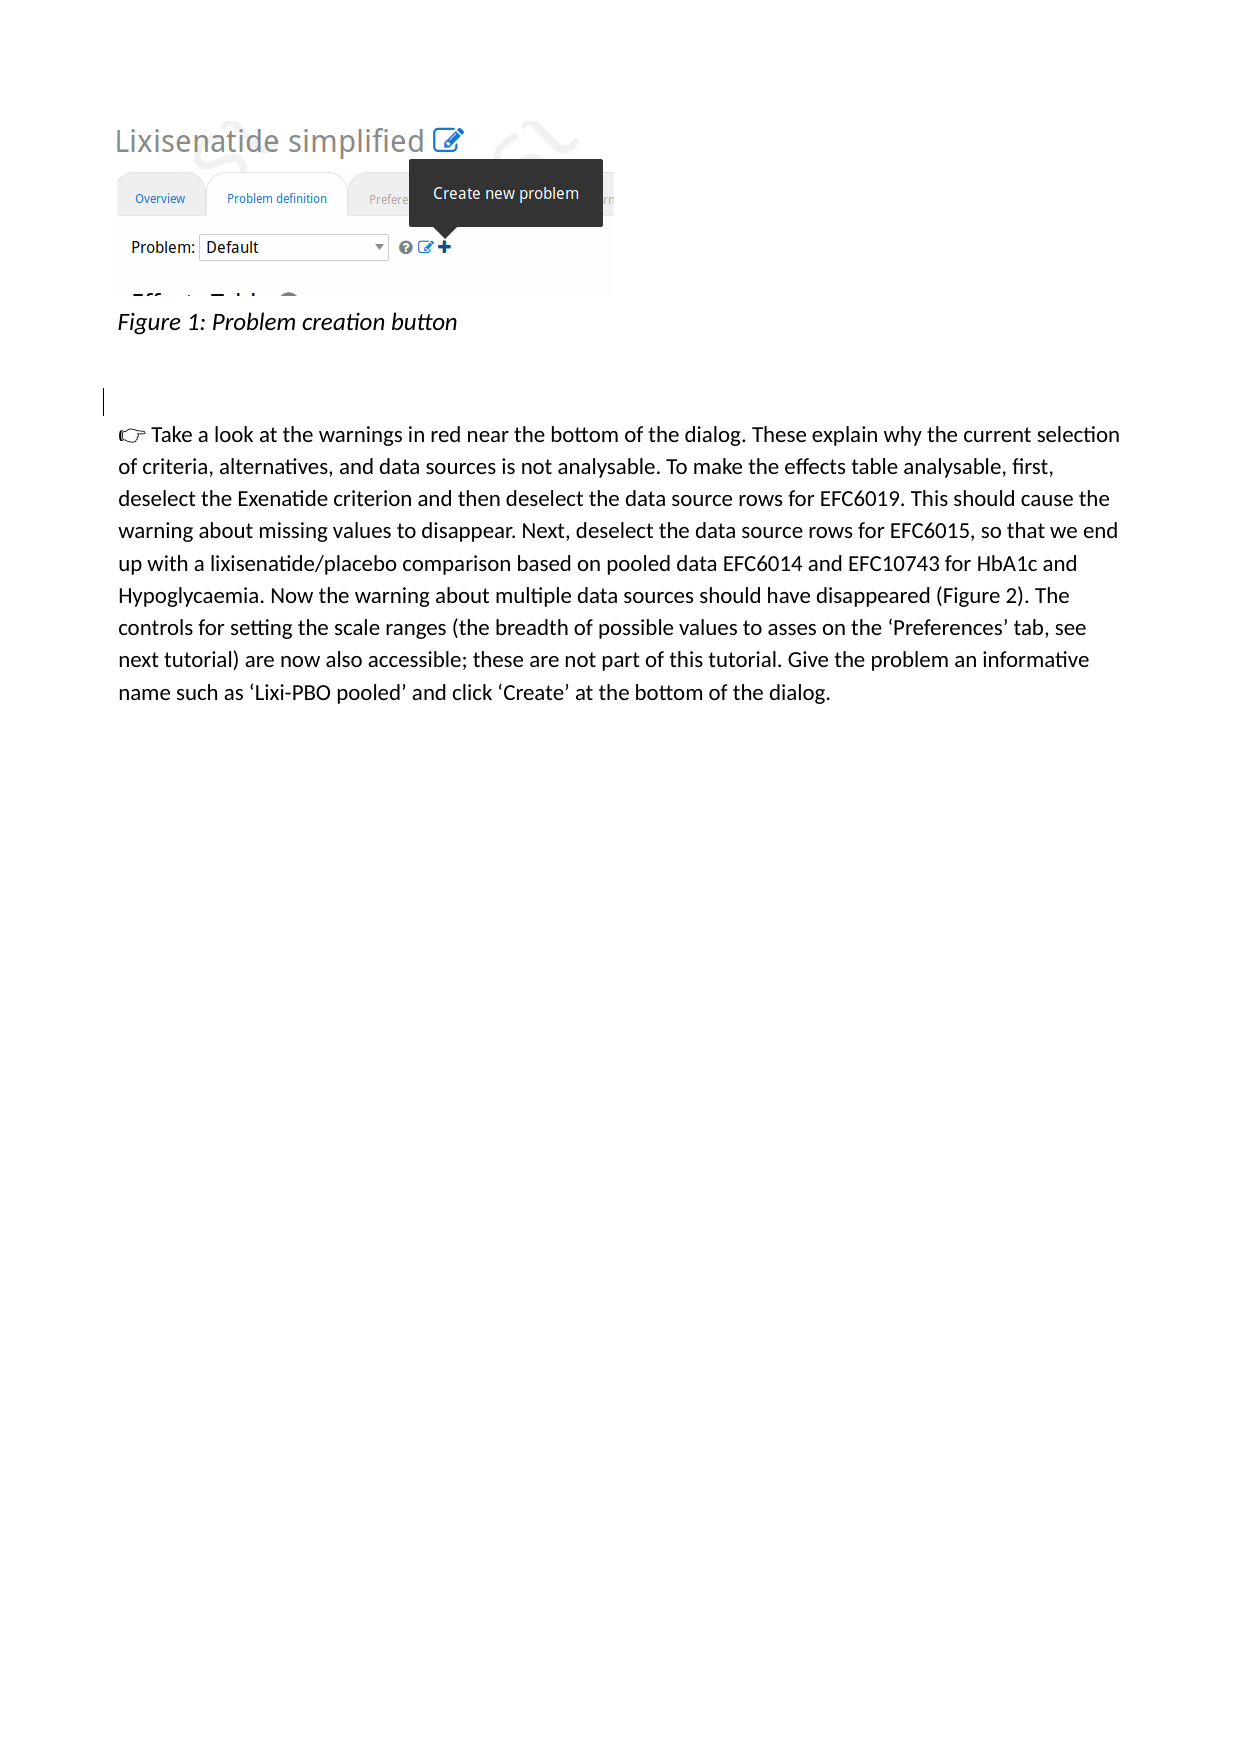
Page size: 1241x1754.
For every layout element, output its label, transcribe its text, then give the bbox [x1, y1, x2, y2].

text Figure 1: Problem creation button [117, 296, 614, 337]
picture [117, 121, 614, 296]
text 👉 Take a look at the warnings in red near the bottom of the dialog. These explain why the current selection of criteria, alternatives, and data sources is not analysable. To make the effects table analysable, first, deselect the Exenatide criterion and then deselect the data source rows for EFC6019. This should cause the warning about missing values to disappear. Next, deselect the data source rows for EFC6015, so that we end up with a lixisenatide/placebo comparison based on pooled data EFC6014 and EFC10743 for HbA1c and Hypoglycaemia. Now the warning about multiple data sources should have disappeared (Figure 2). The controls for setting the scale ranges (the breadth of possible values to asses on the ‘Preferences’ tab, see next tutorial) are now also accessible; these are not part of this tutorial. Give the problem an informative name such as ‘Lixi-PBO pooled’ and click ‘Create’ at the bottom of the dialog. [118, 420, 1122, 706]
